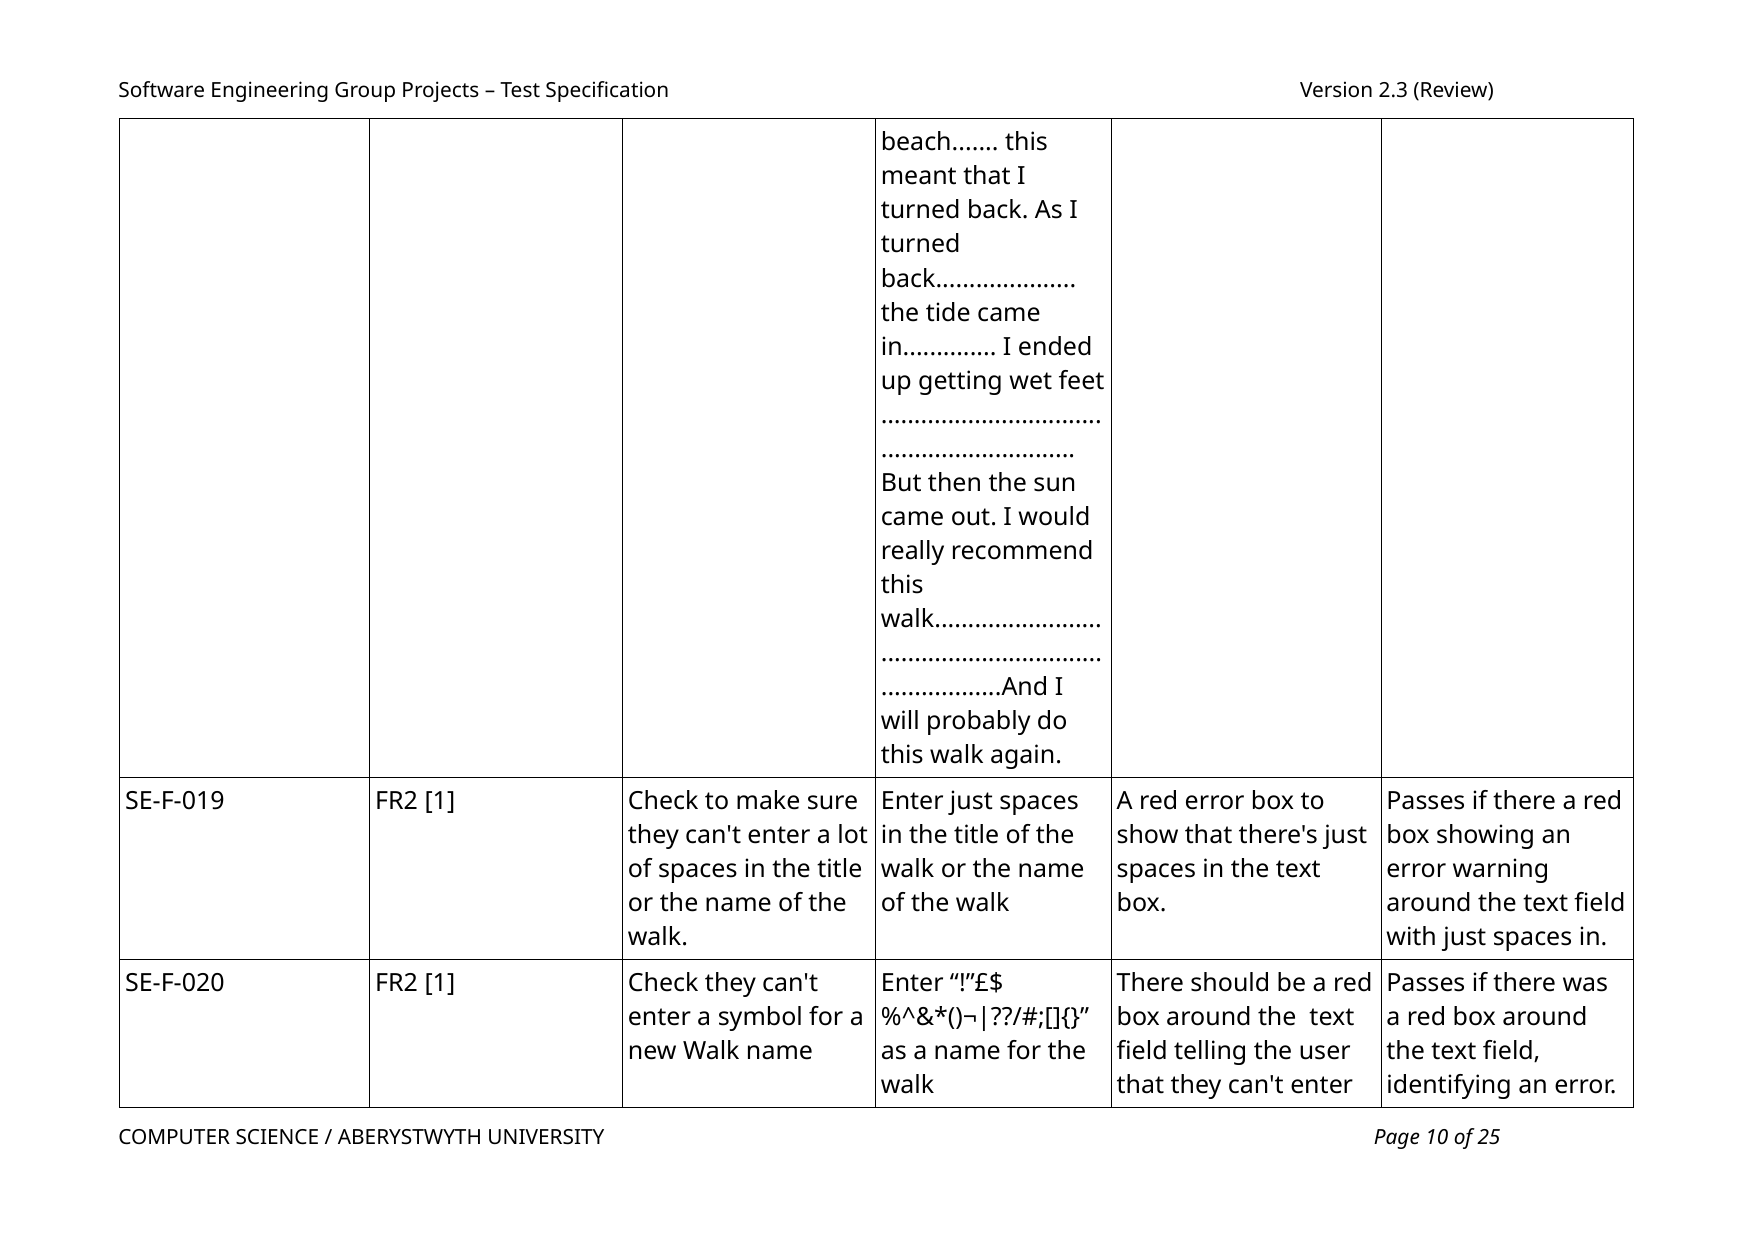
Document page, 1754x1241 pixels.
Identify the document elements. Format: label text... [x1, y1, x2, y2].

table_cell Check they can't enter a symbol for a new Walk name [623, 960, 875, 1107]
table_cell Passes if there was a red box around the text field, identifying an error. [1382, 960, 1633, 1107]
table_cell Check to make sure they can't enter a lot of spaces in the title or the name of the walk. [623, 778, 875, 959]
table_cell FR2 [1] [370, 778, 622, 959]
table_cell There should be a red box around the text field telling the user that they can't enter [1112, 960, 1381, 1107]
table_cell beach....... this meant that I turned back. As I turned back..................... the tide came in.............. I ended up getting wet feet …........................................................... But then the sun came out. I would really recommend this walk............................................................................And I will probably do this walk again. [876, 119, 1111, 777]
table_cell A red error box to show that there's just spaces in the text box. [1112, 778, 1381, 959]
table_cell Passes if there a red box showing an error warning around the text field with just spaces in. [1382, 778, 1633, 959]
table_cell [120, 119, 369, 777]
table_cell [1112, 119, 1381, 777]
table_cell [623, 119, 875, 777]
table_cell SE-F-019 [120, 778, 369, 959]
table_cell [370, 119, 622, 777]
table_cell [1382, 119, 1633, 777]
table_cell SE-F-020 [120, 960, 369, 1107]
table_cell FR2 [1] [370, 960, 622, 1107]
table_cell Enter “!”£$%^&*()¬|??/#;[]{}” as a name for the walk [876, 960, 1111, 1107]
table_cell Enter just spaces in the title of the walk or the name of the walk [876, 778, 1111, 959]
